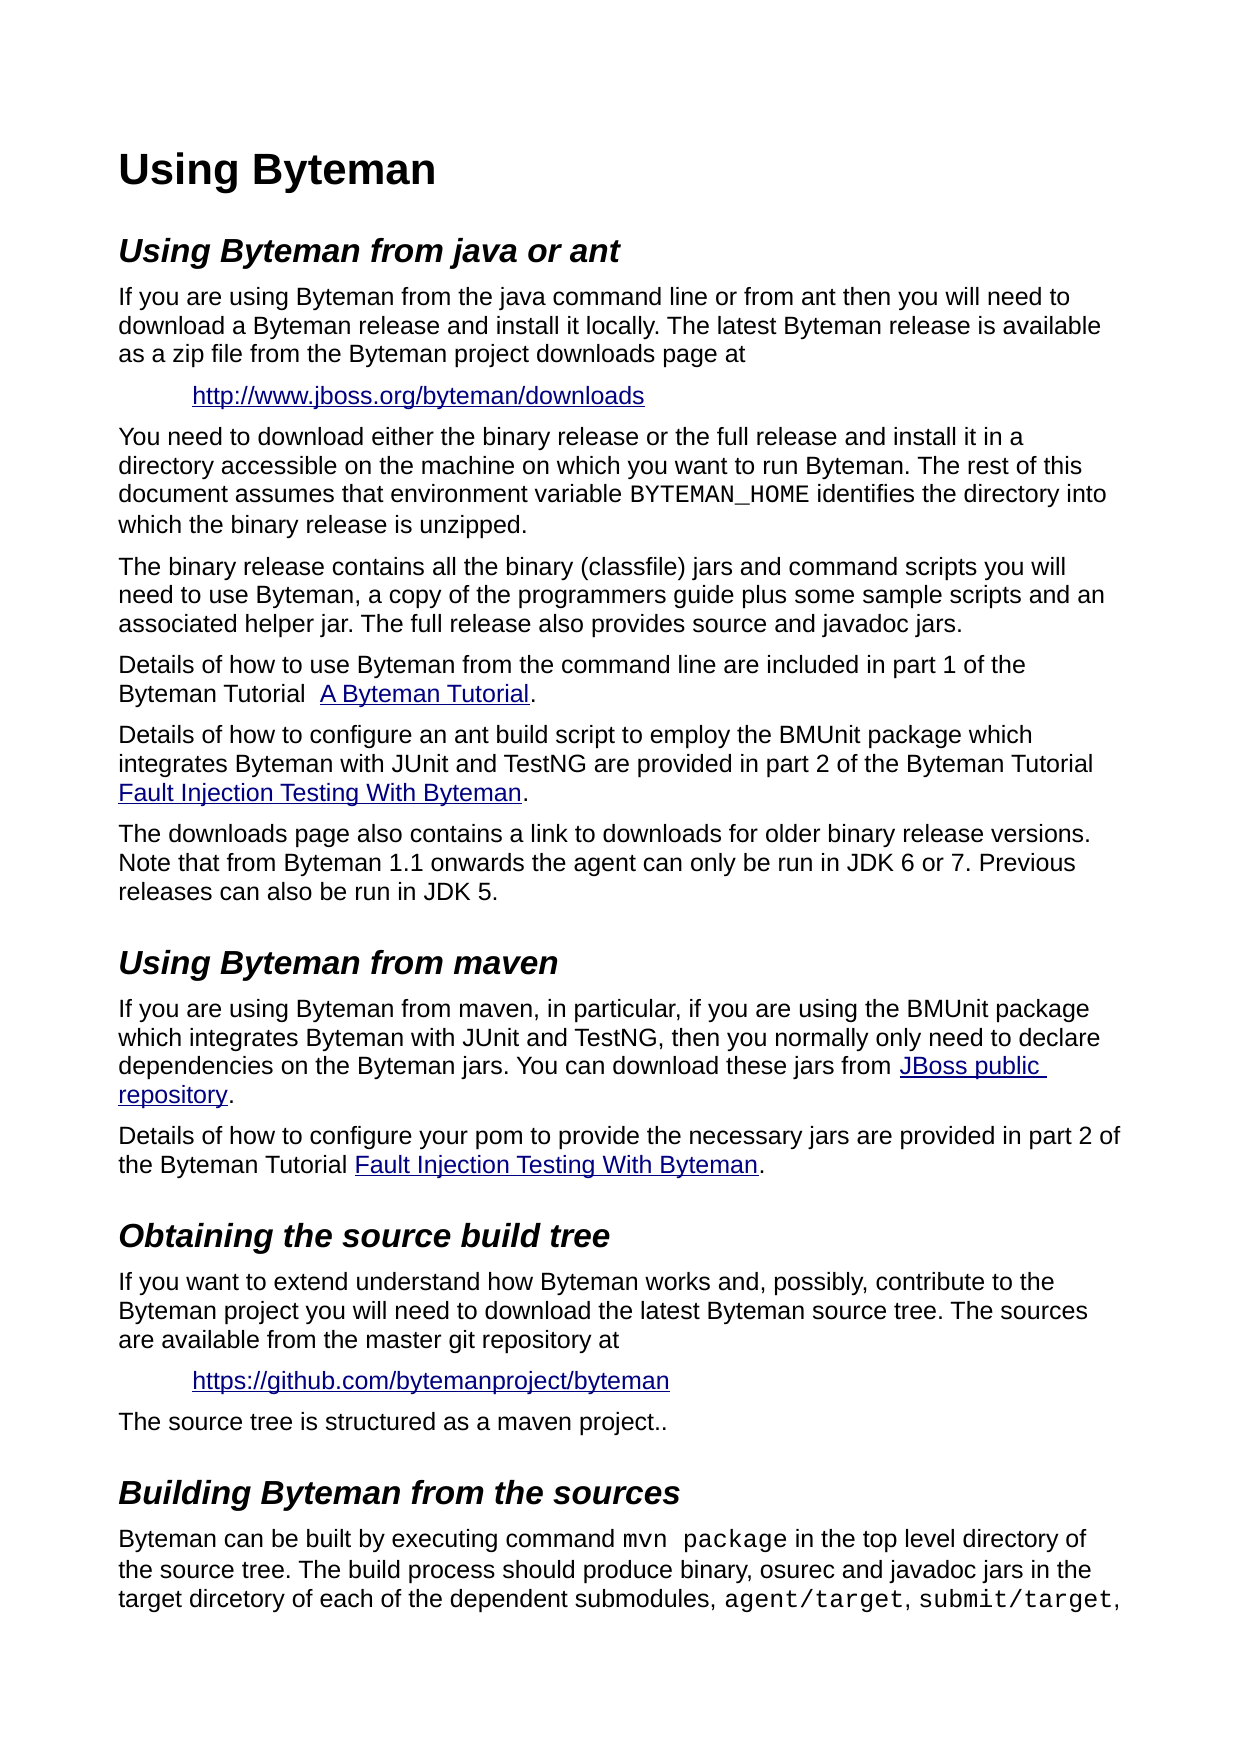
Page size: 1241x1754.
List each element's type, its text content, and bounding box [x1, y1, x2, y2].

text If you want to extend understand how Byteman works and, possibly, contribute to the Byteman project you will need to download the latest Byteman source tree. The sources are available from the master git repository at [118, 1267, 1122, 1353]
text http://www.jboss.org/byteman/downloads [118, 381, 1122, 409]
subtitle Using Byteman from java or ant [118, 231, 1122, 269]
text Details of how to configure an ant build script to employ the BMUnit package which integrates Byteman with JUnit and TestNG are provided in part 2 of the Byteman Tutorial Fault Injection Testing With Byteman. [118, 720, 1122, 807]
text If you are using Byteman from maven, in particular, if you are using the BMUnit package which integrates Byteman with JUnit and TestNG, then you normally only need to declare dependencies on the Byteman jars. You can download these jars from JBoss public repository. [118, 994, 1122, 1109]
text If you are using Byteman from the java command line or from ant then you will need to download a Byteman release and install it locally. The latest Byteman release is available as a zip file from the Byteman project downloads page at [118, 282, 1122, 368]
subtitle Using Byteman from maven [118, 943, 1122, 981]
text The binary release contains all the binary (classfile) jars and command scripts you will need to use Byteman, a copy of the programmers guide plus some sample scripts and an associated helper jar. The full release also provides source and javadoc jars. [118, 552, 1122, 638]
text https://github.com/bytemanproject/byteman [118, 1366, 1122, 1395]
text Details of how to configure your pom to provide the necessary jars are provided in part 2 of the Byteman Tutorial Fault Injection Testing With Byteman. [118, 1121, 1122, 1179]
text The source tree is structured as a maven project.. [118, 1407, 1122, 1436]
text You need to download either the binary release or the full release and install it in a directory accessible on the machine on which you want to run Byteman. The rest of this document assumes that environment variable BYTEMAN_HOME identifies the directory into which the binary release is unzipped. [118, 422, 1122, 539]
subtitle Using Byteman [118, 143, 1122, 193]
subtitle Obtaining the source build tree [118, 1216, 1122, 1255]
text Byteman can be built by executing command mvn package in the top level directory of the source tree. The build process should produce binary, osurec and javadoc jars in the target dircetory of each of the dependent submodules, agent/target, submit/target, [118, 1524, 1122, 1615]
subtitle Building Byteman from the sources [118, 1473, 1122, 1512]
text Details of how to use Byteman from the command line are included in part 1 of the Byteman Tutorial A Byteman Tutorial. [118, 650, 1122, 708]
text The downloads page also contains a link to downloads for older binary release versions. Note that from Byteman 1.1 onwards the agent can only be run in JDK 6 or 7. Previous releases can also be run in JDK 5. [118, 819, 1122, 905]
